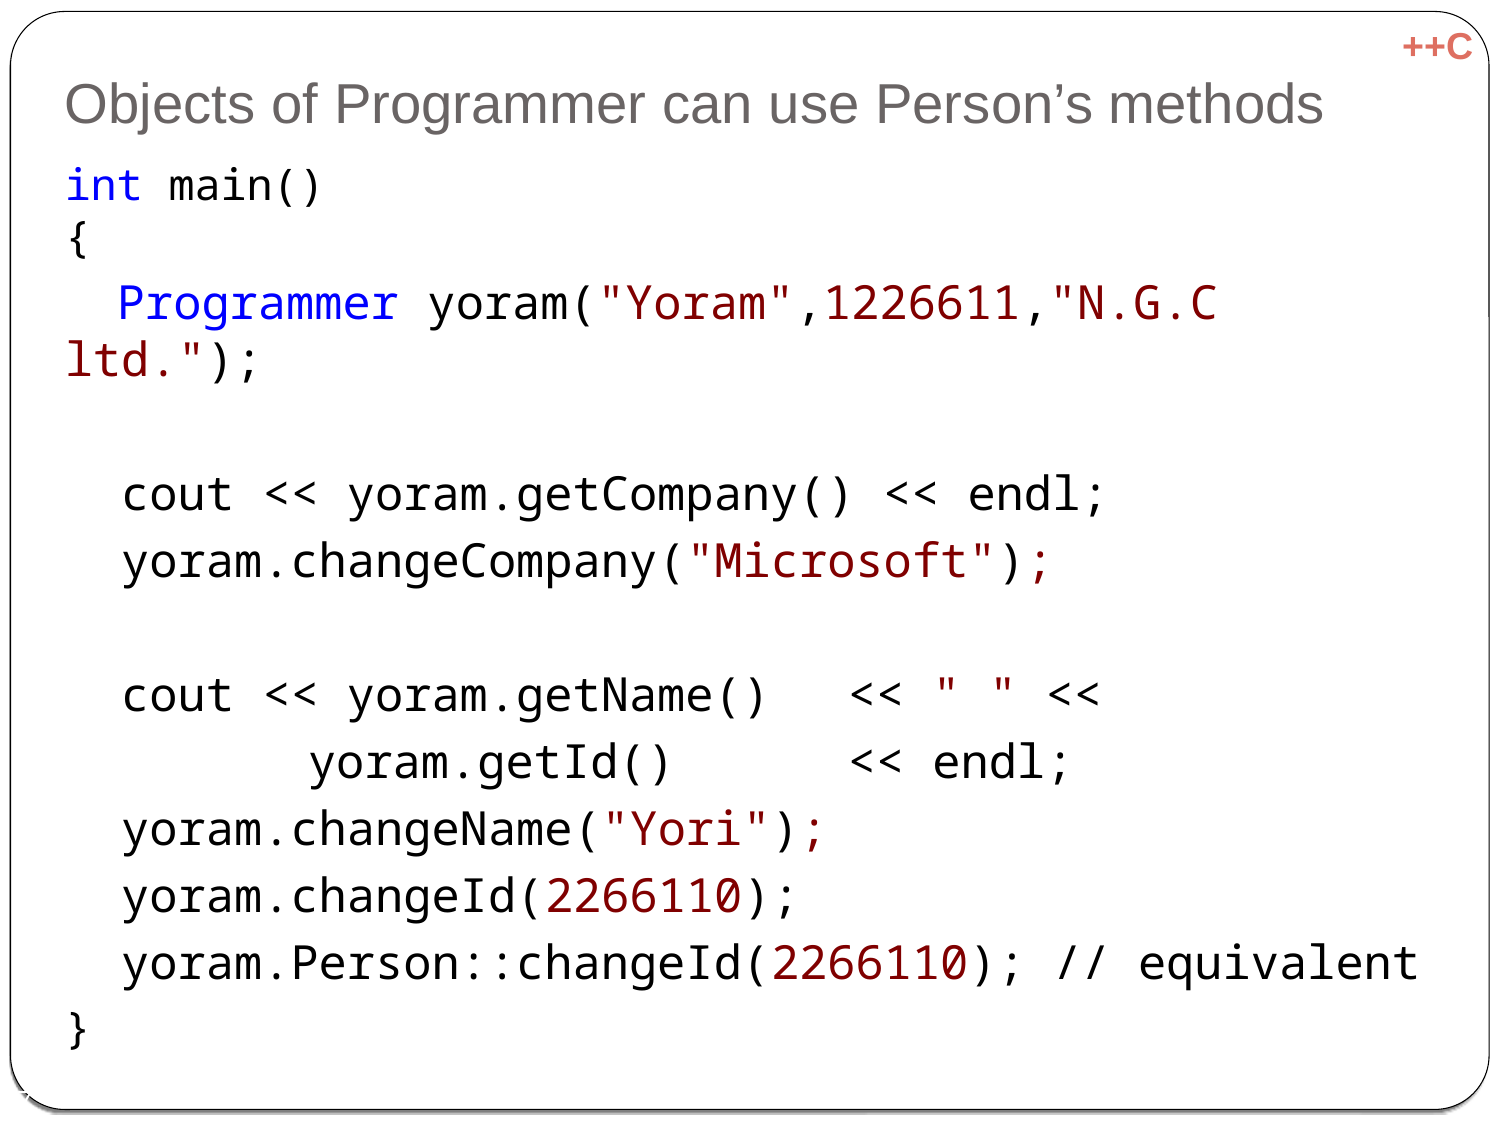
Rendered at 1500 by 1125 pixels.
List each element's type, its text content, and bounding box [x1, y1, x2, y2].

slide_number [0, 1074, 50, 1125]
list int main() { Programmer yoram("Yoram",1226611,"N.G.C ltd."); cout << yoram.getCompany() << endl; yoram.changeCompany("Microsoft"); cout << yoram.getName() << " " << yoram.getId() << endl; yoram.changeName("Yori"); yoram.changeId(2266110); yoram.Person::changeId(2266110); // equivalent } [50, 149, 1450, 1088]
title Objects of Programmer can use Person’s methods [50, 45, 1450, 149]
